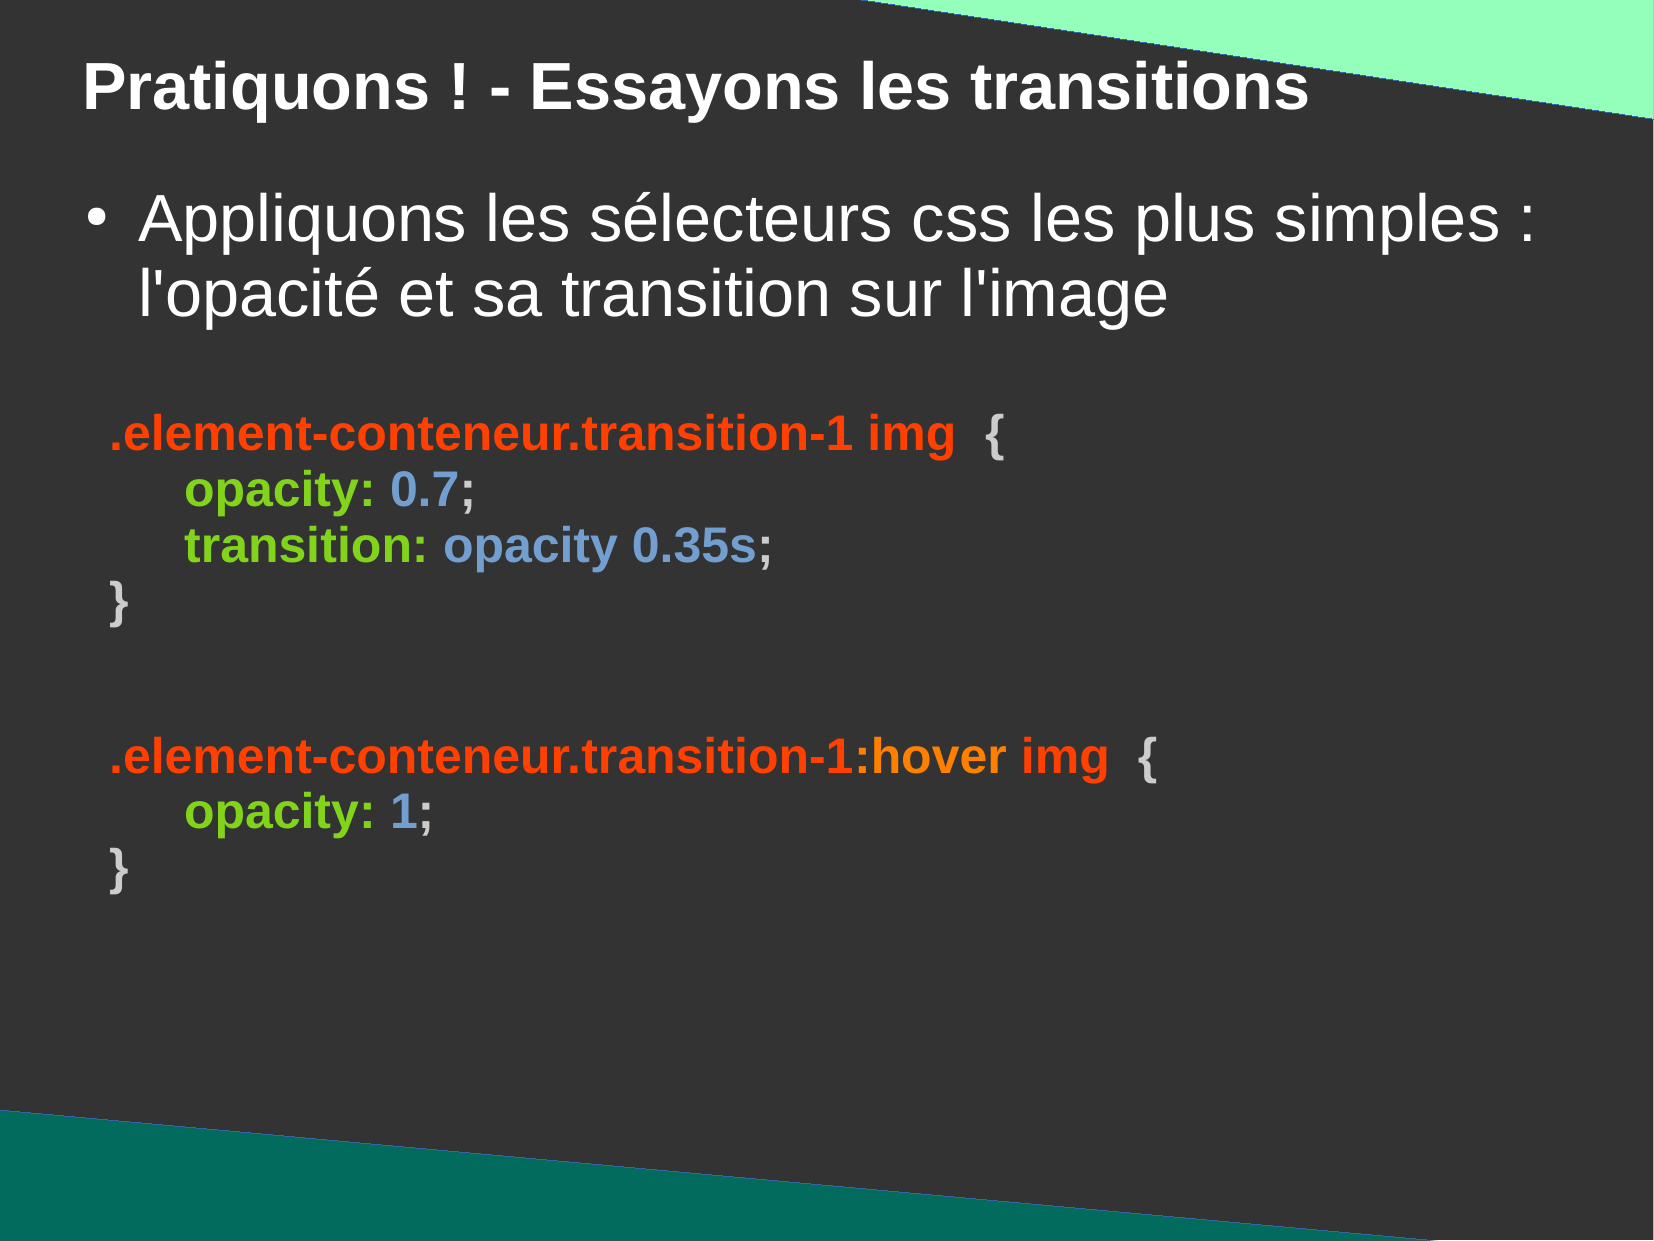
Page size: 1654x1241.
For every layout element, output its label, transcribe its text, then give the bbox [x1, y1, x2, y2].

text_box .element-conteneur.transition-1 img { opacity: 0.7; transition: opacity 0.35s; } [94, 398, 1111, 650]
text_box [861, 0, 1654, 120]
list Appliquons les sélecteurs css les plus simples : l'opacité et sa transition sur l'image [67, 180, 1607, 378]
title Pratiquons ! - Essayons les transitions [82, 49, 1630, 199]
text_box .element-conteneur.transition-1:hover img { opacity: 1; } [94, 720, 1465, 922]
